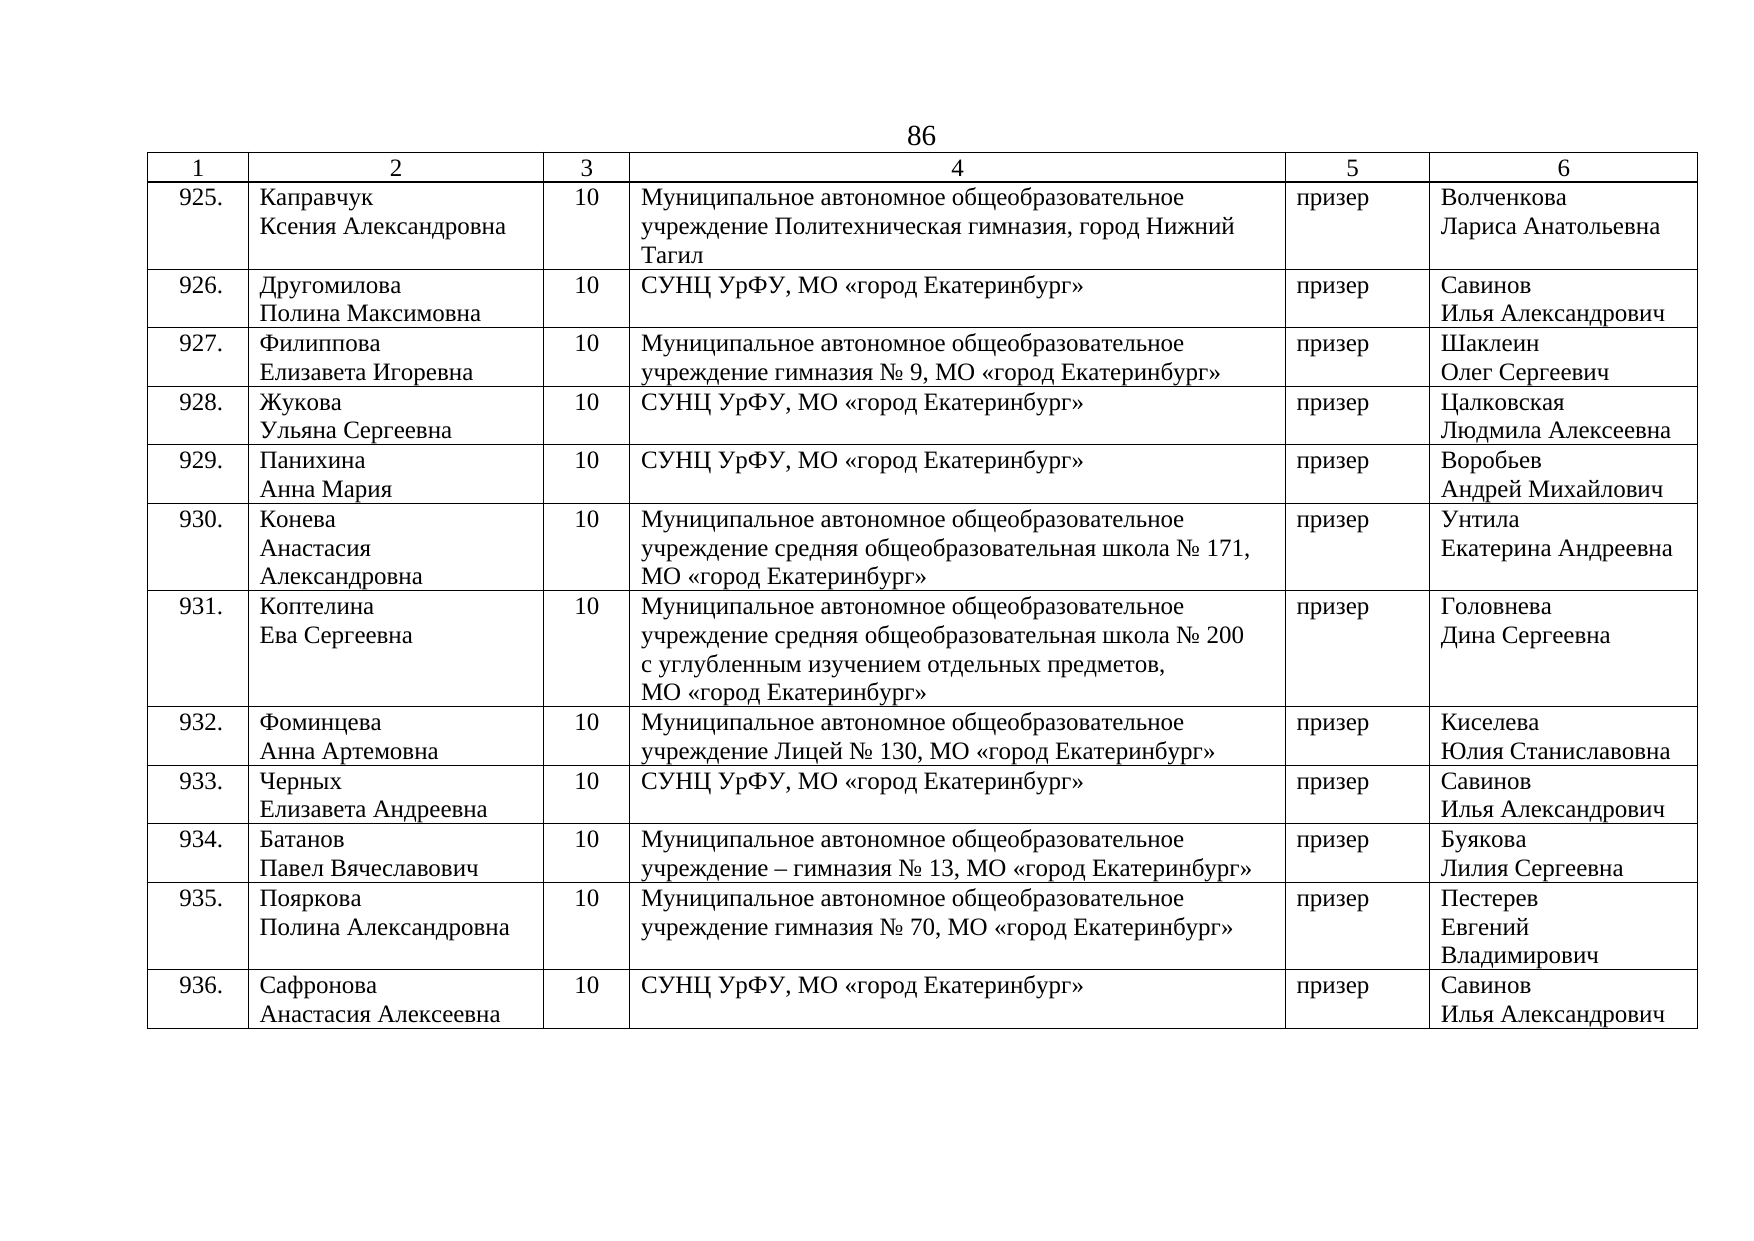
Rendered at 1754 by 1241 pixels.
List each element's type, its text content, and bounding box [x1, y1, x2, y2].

table_cell призер [1286, 183, 1429, 269]
table_cell [148, 504, 248, 590]
table_cell СУНЦ УрФУ, МО «город Екатеринбург» [630, 387, 1285, 444]
table_cell Унтила Екатерина Андреевна [1430, 504, 1697, 590]
table_cell призер [1286, 883, 1429, 969]
table_cell СУНЦ УрФУ, МО «город Екатеринбург» [630, 270, 1285, 327]
table_cell [148, 445, 248, 503]
table_cell Савинов Илья Александрович [1430, 766, 1697, 823]
table_cell Волченкова Лариса Анатольевна [1430, 183, 1697, 269]
table_header 3 [544, 153, 629, 181]
table_cell [148, 824, 248, 882]
table_cell призер [1286, 504, 1429, 590]
table_cell [148, 183, 248, 269]
table_cell 10 [544, 328, 629, 386]
table_cell призер [1286, 445, 1429, 503]
table_cell Воробьев Андрей Михайлович [1430, 445, 1697, 503]
table_header 5 [1286, 153, 1429, 181]
table_header 6 [1430, 153, 1697, 181]
table_cell Муниципальное автономное общеобразовательное учреждение Лицей № 130, МО «город Екатеринбург» [630, 707, 1285, 765]
table_cell [148, 387, 248, 444]
table_cell 10 [544, 883, 629, 969]
table_cell [148, 328, 248, 386]
table_cell Сафронова Анастасия Алексеевна [249, 970, 543, 1028]
table_cell призер [1286, 387, 1429, 444]
table_cell [148, 707, 248, 765]
table_cell Буякова Лилия Сергеевна [1430, 824, 1697, 882]
table_cell Другомилова Полина Максимовна [249, 270, 543, 327]
table_cell 10 [544, 445, 629, 503]
table_cell Киселева Юлия Станиславовна [1430, 707, 1697, 765]
table_cell Конева Анастасия Александровна [249, 504, 543, 590]
table_cell [148, 591, 248, 706]
table_cell [148, 766, 248, 823]
table_cell 10 [544, 970, 629, 1028]
table_cell Фоминцева Анна Артемовна [249, 707, 543, 765]
table_cell Панихина Анна Мария [249, 445, 543, 503]
table_cell СУНЦ УрФУ, МО «город Екатеринбург» [630, 970, 1285, 1028]
table_cell 10 [544, 270, 629, 327]
table_cell СУНЦ УрФУ, МО «город Екатеринбург» [630, 445, 1285, 503]
table_cell Черных Елизавета Андреевна [249, 766, 543, 823]
table_cell Головнева Дина Сергеевна [1430, 591, 1697, 706]
table_cell призер [1286, 328, 1429, 386]
table_cell Муниципальное автономное общеобразовательное учреждение гимназия № 9, МО «город Екатеринбург» [630, 328, 1285, 386]
table_cell Филиппова Елизавета Игоревна [249, 328, 543, 386]
table_cell Каправчук Ксения Александровна [249, 183, 543, 269]
table_cell [148, 883, 248, 969]
table_cell Шаклеин Олег Сергеевич [1430, 328, 1697, 386]
table_cell 10 [544, 387, 629, 444]
table_cell [148, 970, 248, 1028]
table_cell СУНЦ УрФУ, МО «город Екатеринбург» [630, 766, 1285, 823]
table_cell призер [1286, 824, 1429, 882]
table_cell 10 [544, 504, 629, 590]
table_cell 10 [544, 707, 629, 765]
table_header 1 [148, 153, 248, 181]
table_cell Савинов Илья Александрович [1430, 970, 1697, 1028]
table_cell Коптелина Ева Сергеевна [249, 591, 543, 706]
table_cell Муниципальное автономное общеобразовательное учреждение средняя общеобразовательная школа № 200 с углубленным изучением отдельных предметов, МО «город Екатеринбург» [630, 591, 1285, 706]
table_cell Жукова Ульяна Сергеевна [249, 387, 543, 444]
table_cell Савинов Илья Александрович [1430, 270, 1697, 327]
table_cell Муниципальное автономное общеобразовательное учреждение средняя общеобразовательная школа № 171, МО «город Екатеринбург» [630, 504, 1285, 590]
table_cell Муниципальное автономное общеобразовательное учреждение гимназия № 70, МО «город Екатеринбург» [630, 883, 1285, 969]
table_header 2 [249, 153, 543, 181]
table_cell Муниципальное автономное общеобразовательное учреждение Политехническая гимназия, город Нижний Тагил [630, 183, 1285, 269]
table_cell 10 [544, 183, 629, 269]
table_cell призер [1286, 970, 1429, 1028]
table_cell 10 [544, 766, 629, 823]
table_header 4 [630, 153, 1285, 181]
table_cell Пестерев Евгений Владимирович [1430, 883, 1697, 969]
table_cell Пояркова Полина Александровна [249, 883, 543, 969]
table_cell 10 [544, 824, 629, 882]
table_cell Муниципальное автономное общеобразовательное учреждение – гимназия № 13, МО «город Екатеринбург» [630, 824, 1285, 882]
table_cell [148, 270, 248, 327]
table_cell призер [1286, 707, 1429, 765]
table_cell призер [1286, 270, 1429, 327]
table_cell Цалковская Людмила Алексеевна [1430, 387, 1697, 444]
table_cell Батанов Павел Вячеславович [249, 824, 543, 882]
table_cell призер [1286, 591, 1429, 706]
table_cell 10 [544, 591, 629, 706]
table_cell призер [1286, 766, 1429, 823]
